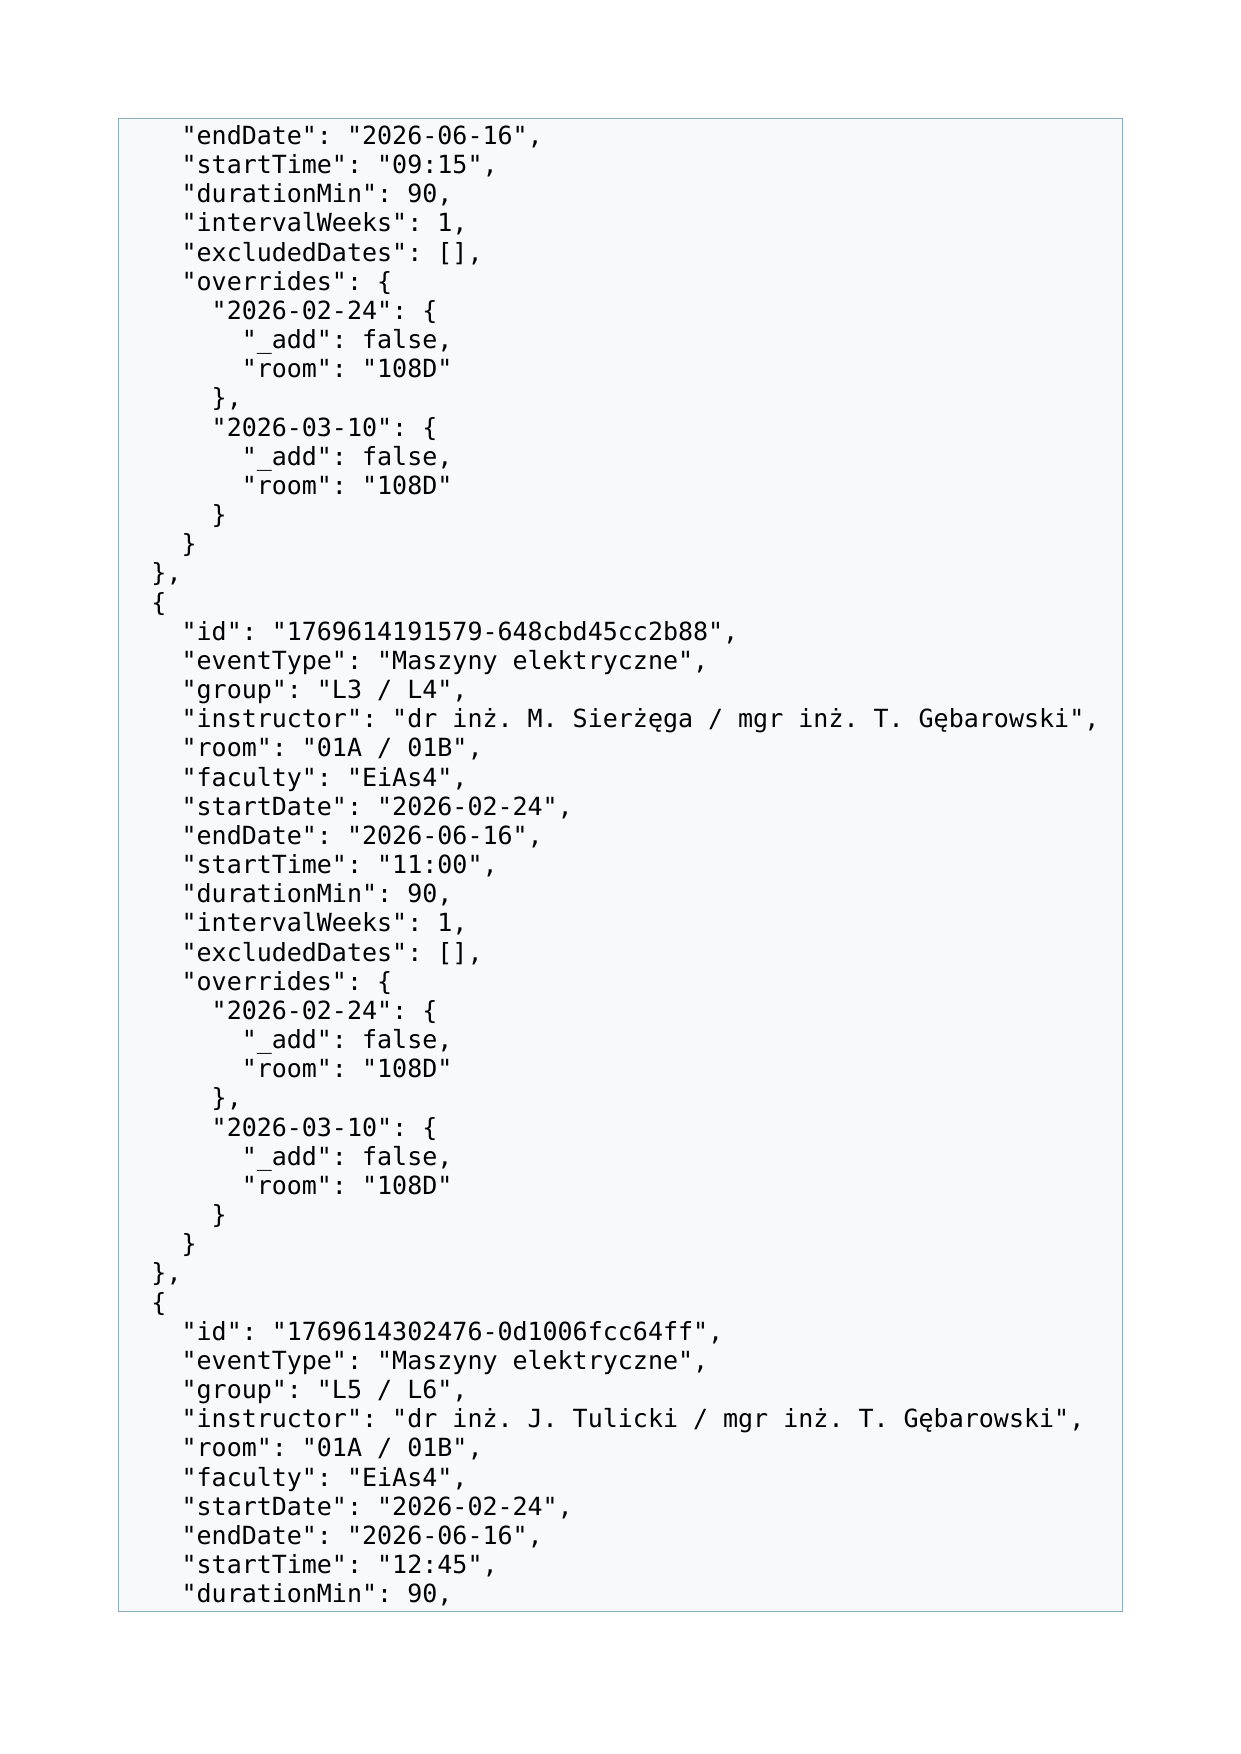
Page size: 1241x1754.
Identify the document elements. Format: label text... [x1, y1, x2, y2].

text "endDate": "2026-06-16", "startTime": "09:15", "durationMin": 90, "intervalWeeks": 1, "excludedDates": [], "overrides": { "2026-02-24": { "_add": false, "room": "108D" }, "2026-03-10": { "_add": false, "room": "108D" } } }, { "id": "1769614191579-648cbd45cc2b88", "eventType": "Maszyny elektryczne", "group": "L3 / L4", "instructor": "dr inż. M. Sierżęga / mgr inż. T. Gębarowski", "room": "01A / 01B", "faculty": "EiAs4", "startDate": "2026-02-24", "endDate": "2026-06-16", "startTime": "11:00", "durationMin": 90, "intervalWeeks": 1, "excludedDates": [], "overrides": { "2026-02-24": { "_add": false, "room": "108D" }, "2026-03-10": { "_add": false, "room": "108D" } } }, { "id": "1769614302476-0d1006fcc64ff", "eventType": "Maszyny elektryczne", "group": "L5 / L6", "instructor": "dr inż. J. Tulicki / mgr inż. T. Gębarowski", "room": "01A / 01B", "faculty": "EiAs4", "startDate": "2026-02-24", "endDate": "2026-06-16", "startTime": "12:45", "durationMin": 90, [119, 119, 1122, 1611]
